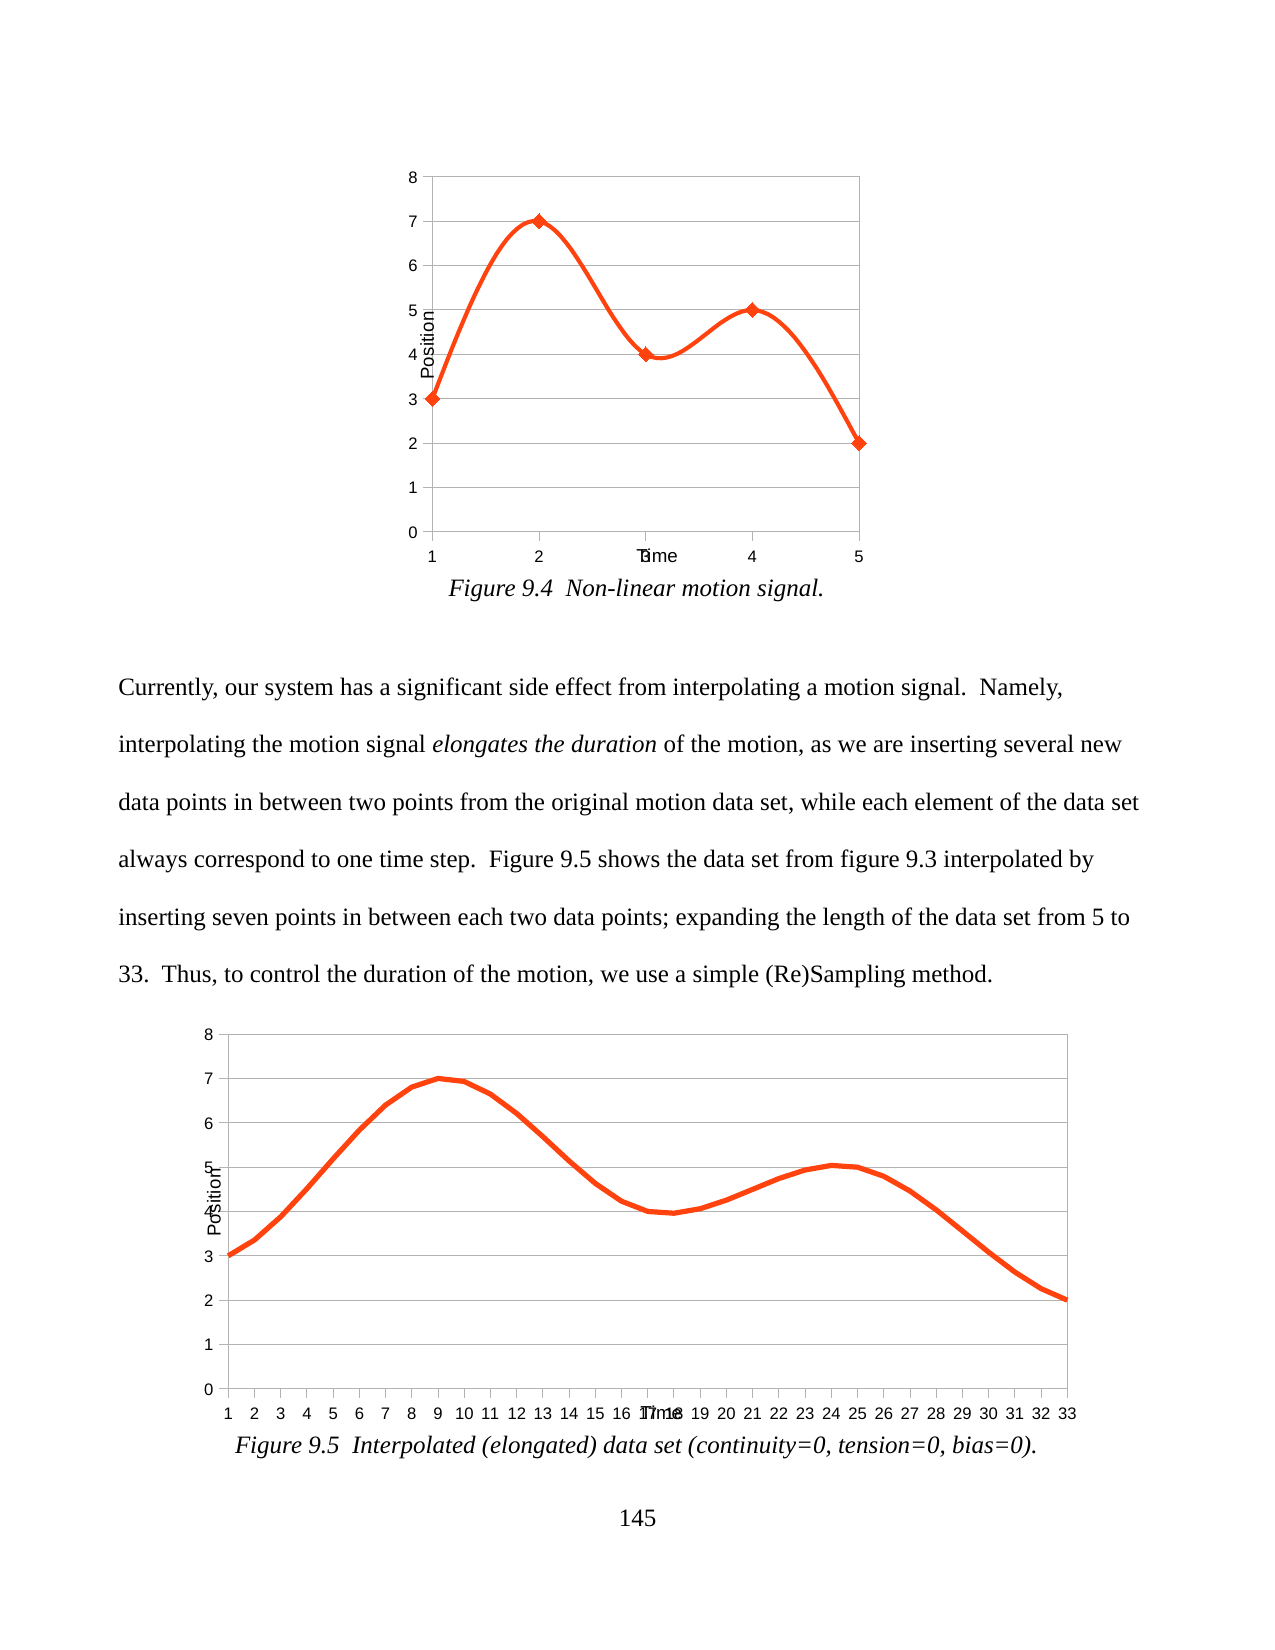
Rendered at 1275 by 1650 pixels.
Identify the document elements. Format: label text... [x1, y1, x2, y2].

text Figure 9.5 Interpolated (elongated) data set (continuity=0, tension=0, bias=0). [118, 1029, 1157, 1459]
text Figure 9.4 Non-linear motion signal. [118, 172, 1157, 602]
text Currently, our system has a significant side effect from interpolating a motion signal. Namely, interpolating the motion signal elongates the duration of the motion, as we are inserting several new data points in between two points from the original motion data set, while each element of the data set always correspond to one time step. Figure 9.5 shows the data set from figure 9.3 interpolated by inserting seven points in between each two data points; expanding the length of the data set from 5 to 33. Thus, to control the duration of the motion, we use a simple (Re)Sampling method. [118, 672, 1157, 988]
